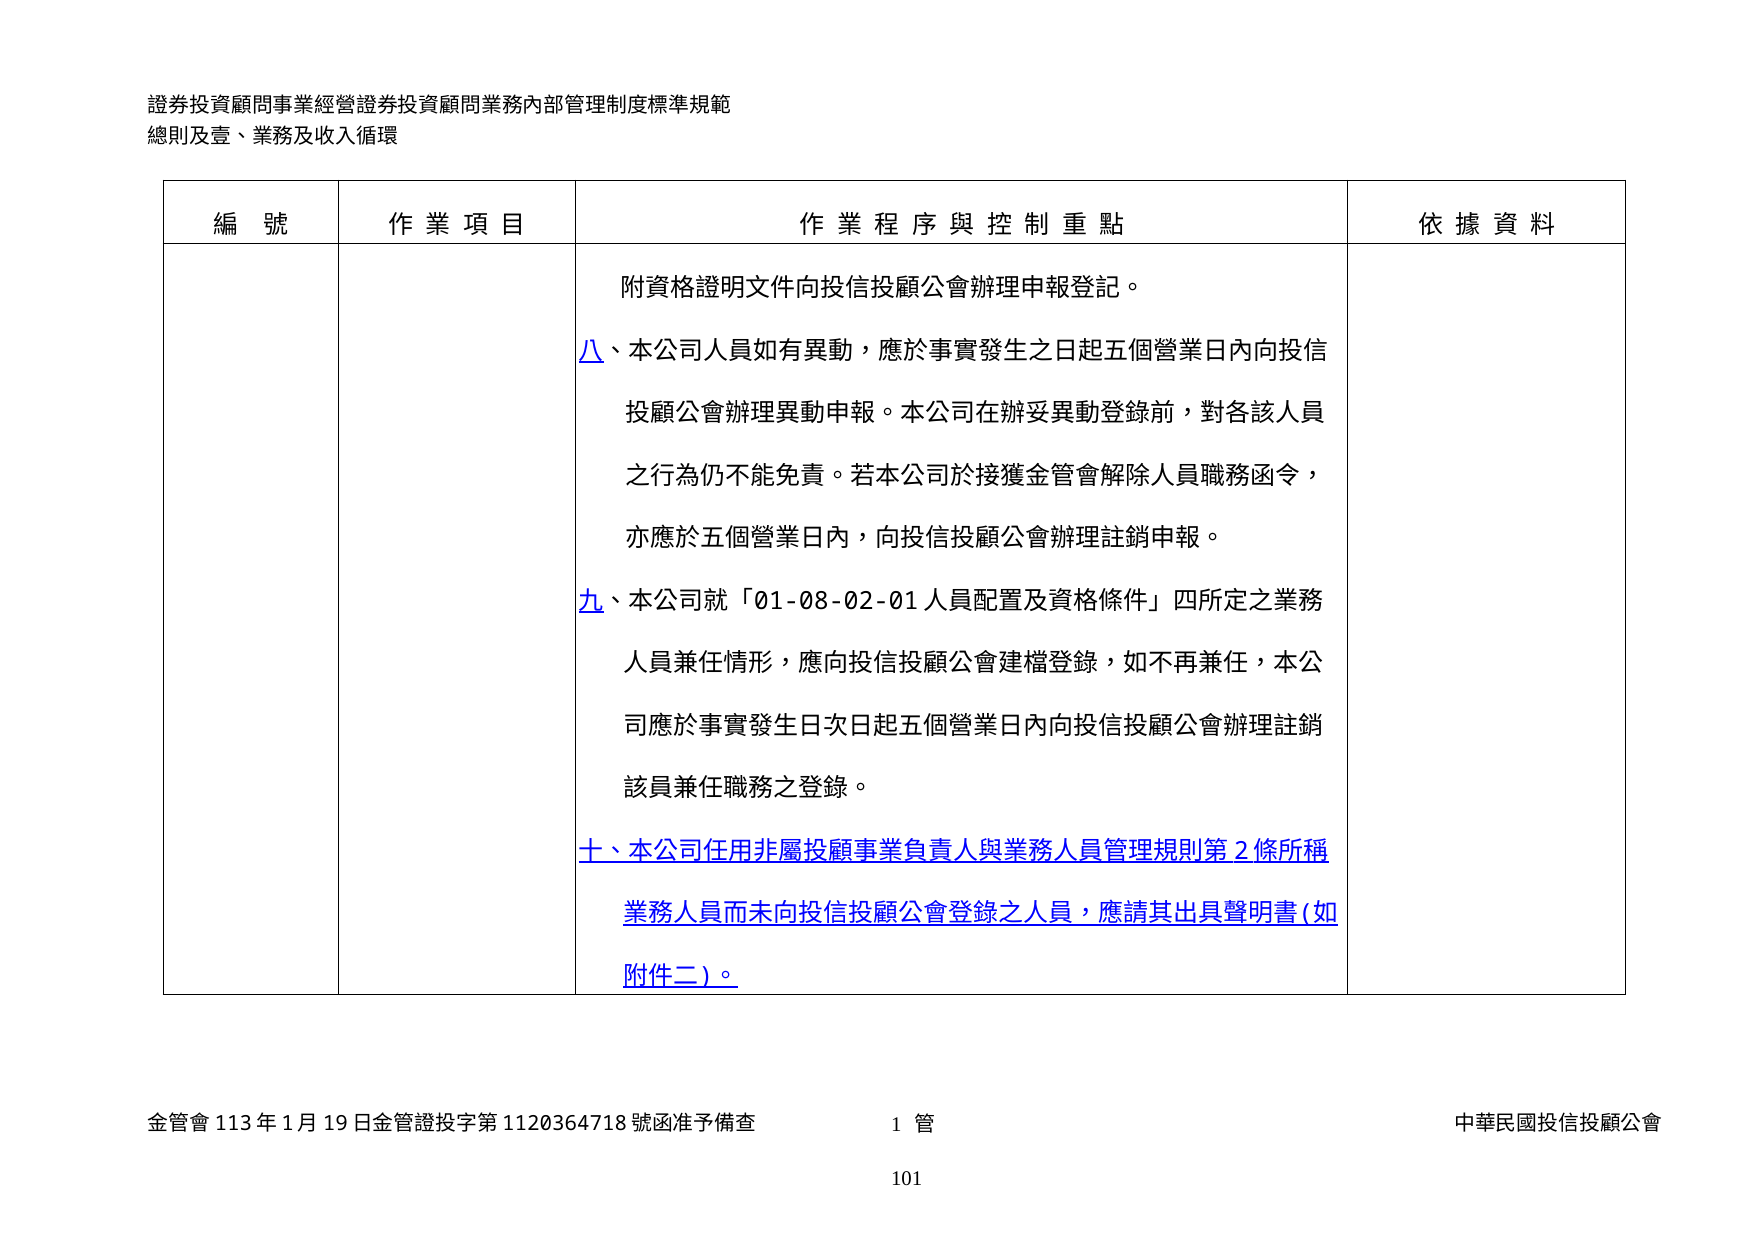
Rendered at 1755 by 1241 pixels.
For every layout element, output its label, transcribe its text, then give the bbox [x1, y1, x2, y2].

table_header 作 業 項 目 [339, 181, 575, 243]
table_cell [339, 244, 575, 994]
table_cell [1348, 244, 1625, 994]
table_header 依 據 資 料 [1348, 181, 1625, 243]
table_cell [164, 244, 338, 994]
table_cell 附資格證明文件向投信投顧公會辦理申報登記。 八、本公司人員如有異動，應於事實發生之日起五個營業日內向投信投顧公會辦理異動申報。本公司在辦妥異動登錄前，對各該人員之行為仍不能免責。若本公司於接獲金管會解除人員職務函令，亦應於五個營業日內，向投信投顧公會辦理註銷申報。 九、本公司就「01-08-02-01人員配置及資格條件」四所定之業務人員兼任情形，應向投信投顧公會建檔登錄，如不再兼任，本公司應於事實發生日次日起五個營業日內向投信投顧公會辦理註銷該員兼任職務之登錄。 十、本公司任用非屬投顧事業負責人與業務人員管理規則第2條所稱業務人員而未向投信投顧公會登錄之人員，應請其出具聲明書(如附件二)。 [576, 244, 1347, 994]
table_header 編 號 [164, 181, 338, 243]
table_header 作 業 程 序 與 控 制 重 點 [576, 181, 1347, 243]
